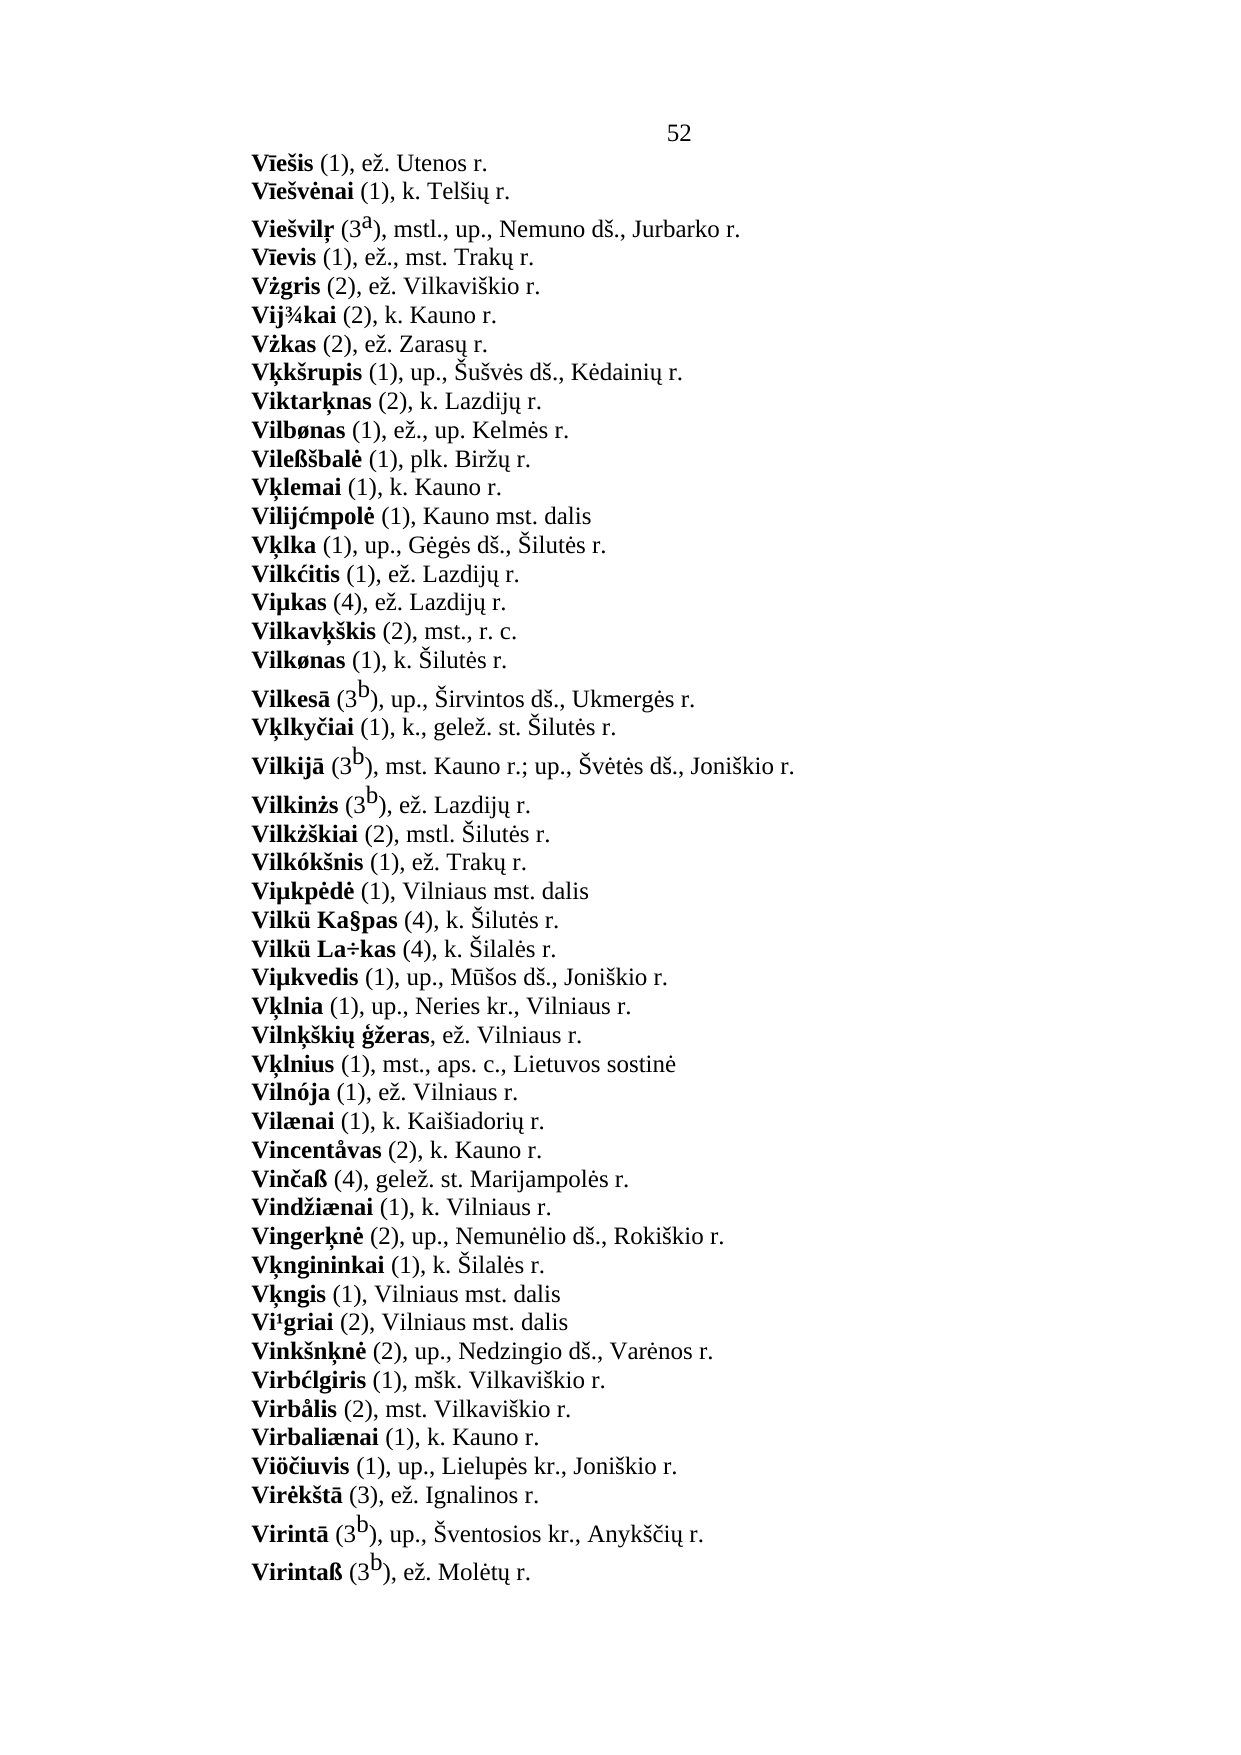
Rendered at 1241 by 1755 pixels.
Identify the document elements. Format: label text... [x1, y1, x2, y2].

text Vi¹griai (2), Vilniaus mst. dalis [177, 1307, 1181, 1336]
text Vķngis (1), Vilniaus mst. dalis [177, 1279, 1181, 1307]
text Vinkšnķnė (2), up., Nedzingio dš., Varėnos r. [177, 1336, 1181, 1365]
text Vingerķnė (2), up., Nemunėlio dš., Rokiškio r. [177, 1221, 1181, 1250]
text Vķlkyčiai (1), k., gelež. st. Šilutės r. [177, 712, 1181, 741]
text Vżgris (2), ež. Vilkaviškio r. [177, 271, 1181, 300]
text Vilkønas (1), k. Šilutės r. [177, 645, 1181, 674]
text Virintaß (3b), ež. Molėtų r. [177, 1547, 1181, 1586]
text Vilnója (1), ež. Vilniaus r. [177, 1077, 1181, 1106]
text Vķkšrupis (1), up., Šušvės dš., Kėdainių r. [177, 357, 1181, 386]
text Vincentåvas (2), k. Kauno r. [177, 1135, 1181, 1164]
text Vileßšbalė (1), plk. Biržų r. [177, 444, 1181, 472]
text Vinčaß (4), gelež. st. Marijampolės r. [177, 1164, 1181, 1192]
text Vilkinżs (3b), ež. Lazdijų r. [177, 780, 1181, 819]
text Viµkvedis (1), up., Mūšos dš., Joniškio r. [177, 962, 1181, 991]
text Vżkas (2), ež. Zarasų r. [177, 329, 1181, 357]
text Virėkštā (3), ež. Ignalinos r. [177, 1480, 1181, 1509]
text Vīešis (1), ež. Utenos r. [177, 148, 1181, 176]
text Vīešvėnai (1), k. Telšių r. [177, 176, 1181, 205]
text Vilbønas (1), ež., up. Kelmės r. [177, 415, 1181, 444]
text Vij¾kai (2), k. Kauno r. [177, 300, 1181, 329]
text Vilkesā (3b), up., Širvintos dš., Ukmergės r. [177, 674, 1181, 712]
text Vilkavķškis (2), mst., r. c. [177, 616, 1181, 645]
text Vilkćitis (1), ež. Lazdijų r. [177, 559, 1181, 587]
text Vilkżškiai (2), mstl. Šilutės r. [177, 819, 1181, 847]
text Vilkijā (3b), mst. Kauno r.; up., Švėtės dš., Joniškio r. [177, 741, 1181, 780]
text Vindžiænai (1), k. Vilniaus r. [177, 1192, 1181, 1221]
text Viešvilŗ (3a), mstl., up., Nemuno dš., Jurbarko r. [177, 205, 1181, 242]
text Vilkókšnis (1), ež. Trakų r. [177, 847, 1181, 876]
text Viµkas (4), ež. Lazdijų r. [177, 587, 1181, 616]
text Vķngininkai (1), k. Šilalės r. [177, 1250, 1181, 1279]
text Vķlnius (1), mst., aps. c., Lietuvos sostinė [177, 1049, 1181, 1077]
text Vilænai (1), k. Kaišiadorių r. [177, 1106, 1181, 1135]
text Vīevis (1), ež., mst. Trakų r. [177, 242, 1181, 271]
text Viµkpėdė (1), Vilniaus mst. dalis [177, 876, 1181, 905]
text Vķlnia (1), up., Neries kr., Vilniaus r. [177, 991, 1181, 1020]
text Virbaliænai (1), k. Kauno r. [177, 1422, 1181, 1451]
text Vķlka (1), up., Gėgės dš., Šilutės r. [177, 530, 1181, 559]
text Vilnķškių ģžeras, ež. Vilniaus r. [177, 1020, 1181, 1049]
text Viöčiuvis (1), up., Lielupės kr., Joniškio r. [177, 1451, 1181, 1480]
text Vilkü Ka§pas (4), k. Šilutės r. [177, 905, 1181, 934]
text Virintā (3b), up., Šventosios kr., Anykščių r. [177, 1509, 1181, 1547]
text Viktarķnas (2), k. Lazdijų r. [177, 386, 1181, 415]
text Virbćlgiris (1), mšk. Vilkaviškio r. [177, 1365, 1181, 1394]
text Vilkü La÷kas (4), k. Šilalės r. [177, 934, 1181, 962]
text Vķlemai (1), k. Kauno r. [177, 472, 1181, 501]
text Virbålis (2), mst. Vilkaviškio r. [177, 1394, 1181, 1422]
text Vilijćmpolė (1), Kauno mst. dalis [177, 501, 1181, 530]
